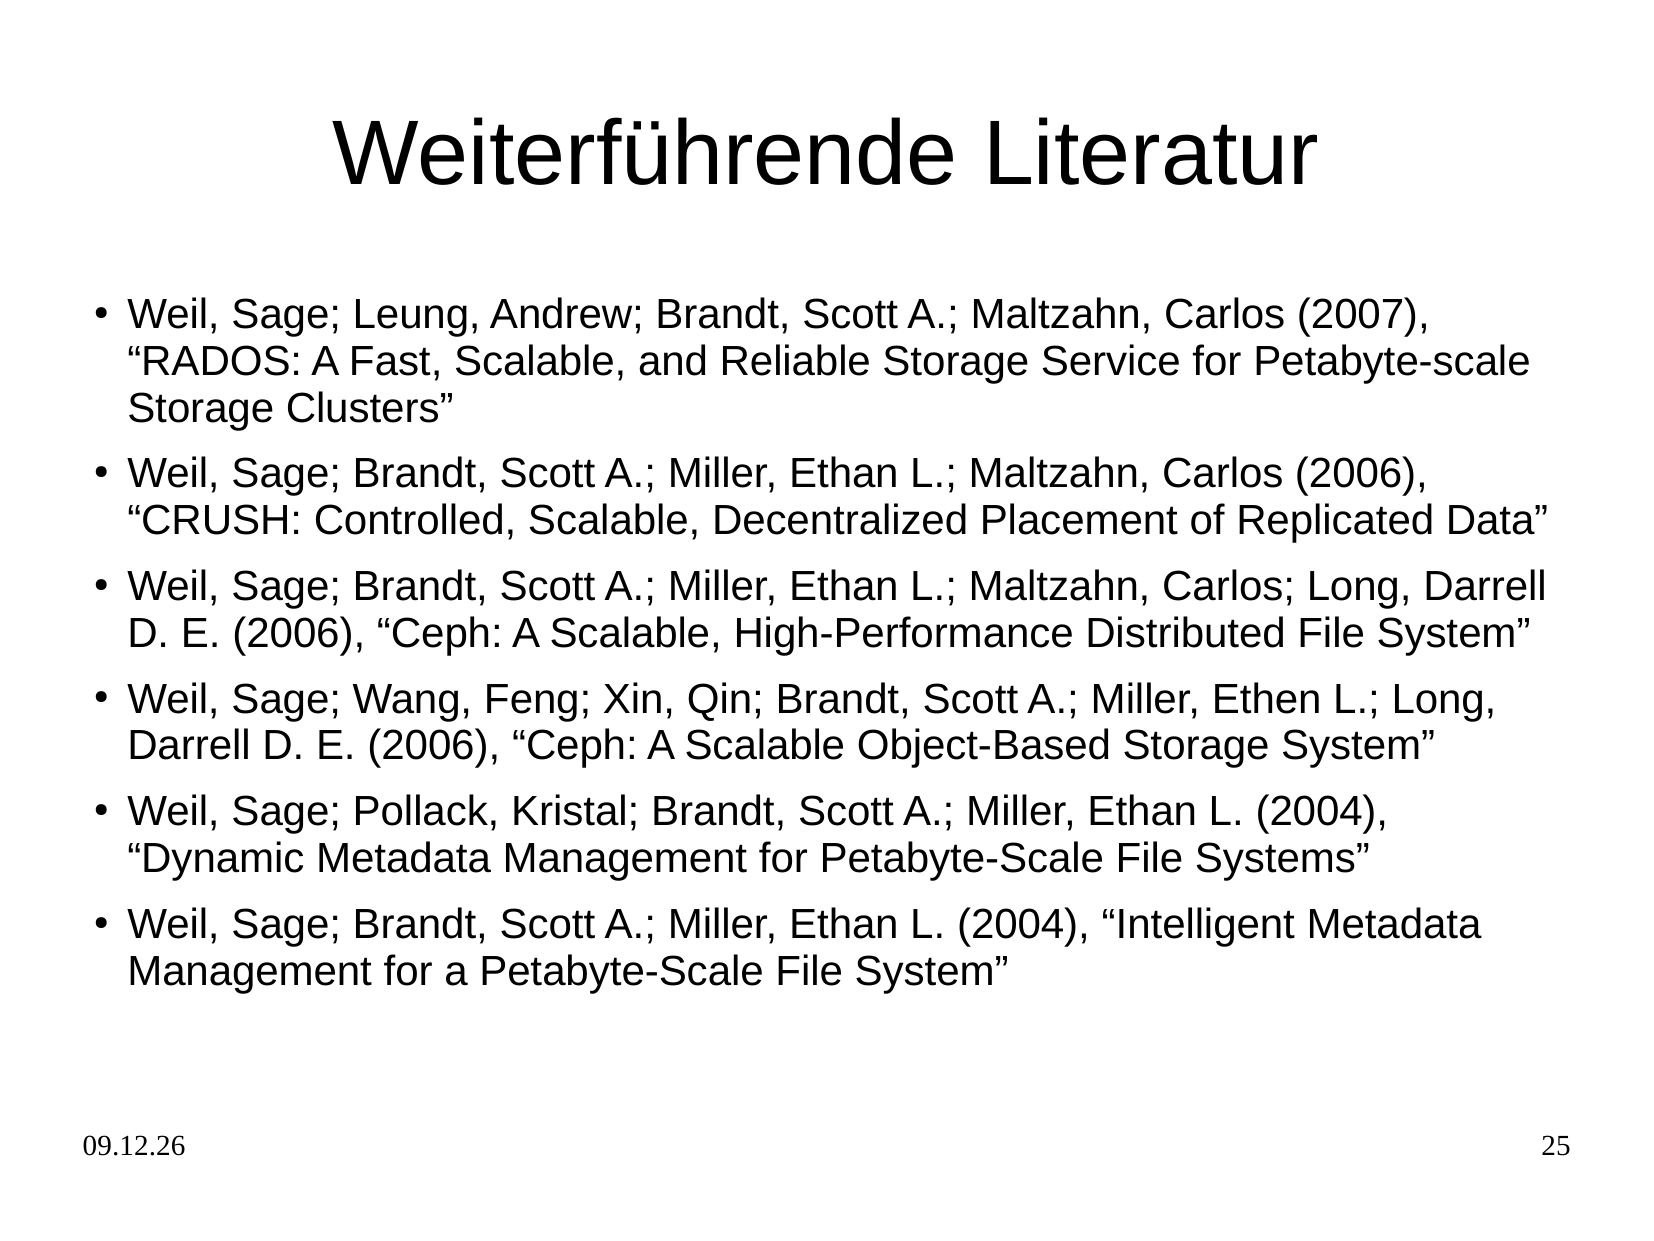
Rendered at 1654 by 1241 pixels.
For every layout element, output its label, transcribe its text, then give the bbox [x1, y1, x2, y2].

list Weil, Sage; Leung, Andrew; Brandt, Scott A.; Maltzahn, Carlos (2007), “RADOS: A Fast, Scalable, and Reliable Storage Service for Petabyte-scale Storage Clusters” Weil, Sage; Brandt, Scott A.; Miller, Ethan L.; Maltzahn, Carlos (2006), “CRUSH: Controlled, Scalable, Decentralized Placement of Replicated Data” Weil, Sage; Brandt, Scott A.; Miller, Ethan L.; Maltzahn, Carlos; Long, Darrell D. E. (2006), “Ceph: A Scalable, High-Performance Distributed File System” Weil, Sage; Wang, Feng; Xin, Qin; Brandt, Scott A.; Miller, Ethen L.; Long, Darrell D. E. (2006), “Ceph: A Scalable Object-Based Storage System” Weil, Sage; Pollack, Kristal; Brandt, Scott A.; Miller, Ethan L. (2004), “Dynamic Metadata Management for Petabyte-Scale File Systems” Weil, Sage; Brandt, Scott A.; Miller, Ethan L. (2004), “Intelligent Metadata Management for a Petabyte-Scale File System” [82, 290, 1571, 1010]
title Weiterführende Literatur [82, 49, 1571, 257]
